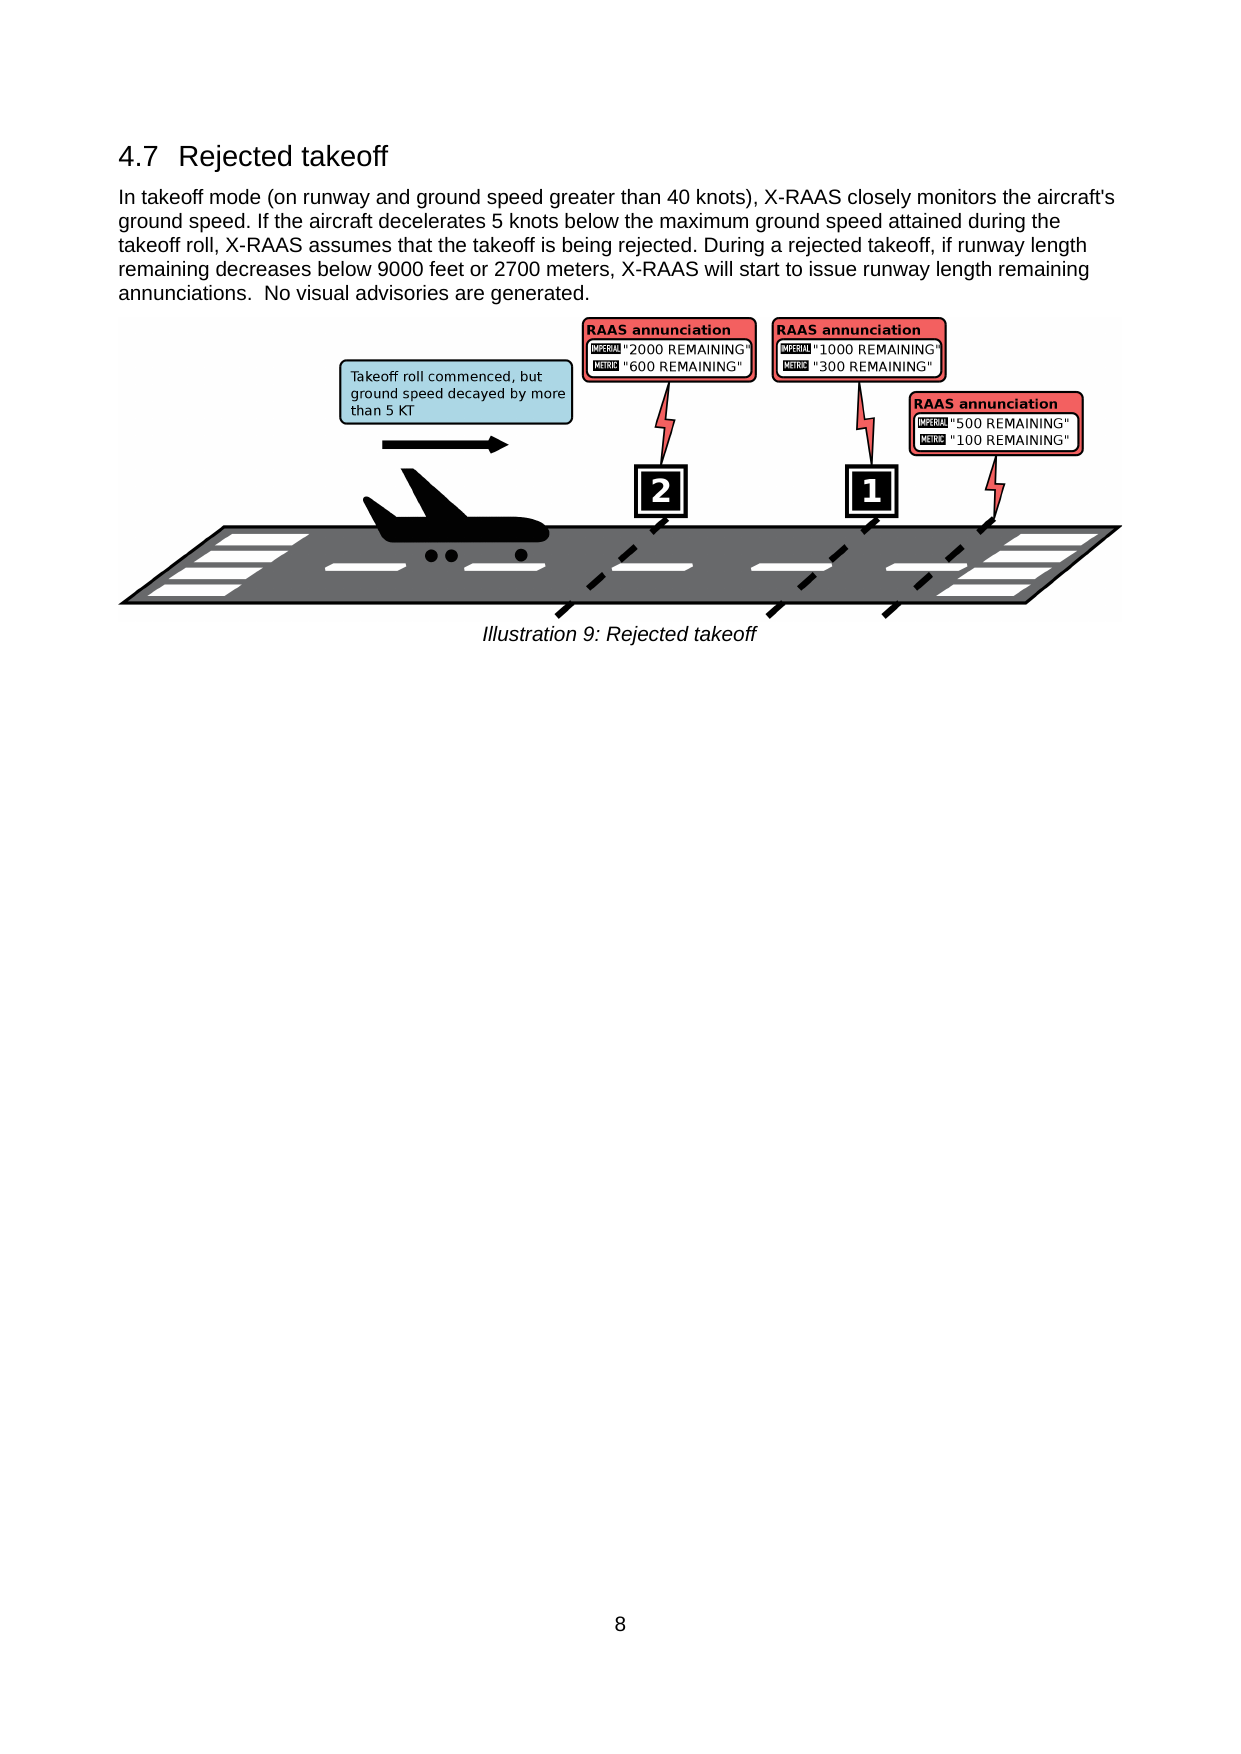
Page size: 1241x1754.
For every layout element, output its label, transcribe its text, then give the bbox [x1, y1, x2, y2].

text Illustration 9: Rejected takeoff [118, 622, 1122, 646]
subtitle Rejected takeoff [118, 139, 1122, 172]
text In takeoff mode (on runway and ground speed greater than 40 knots), X-RAAS closely monitors the aircraft's ground speed. If the aircraft decelerates 5 knots below the maximum ground speed attained during the takeoff roll, X-RAAS assumes that the takeoff is being rejected. During a rejected takeoff, if runway length remaining decreases below 9000 feet or 2700 meters, X-RAAS will start to issue runway length remaining annunciations. No visual advisories are generated. [118, 185, 1122, 305]
picture [118, 317, 1123, 622]
